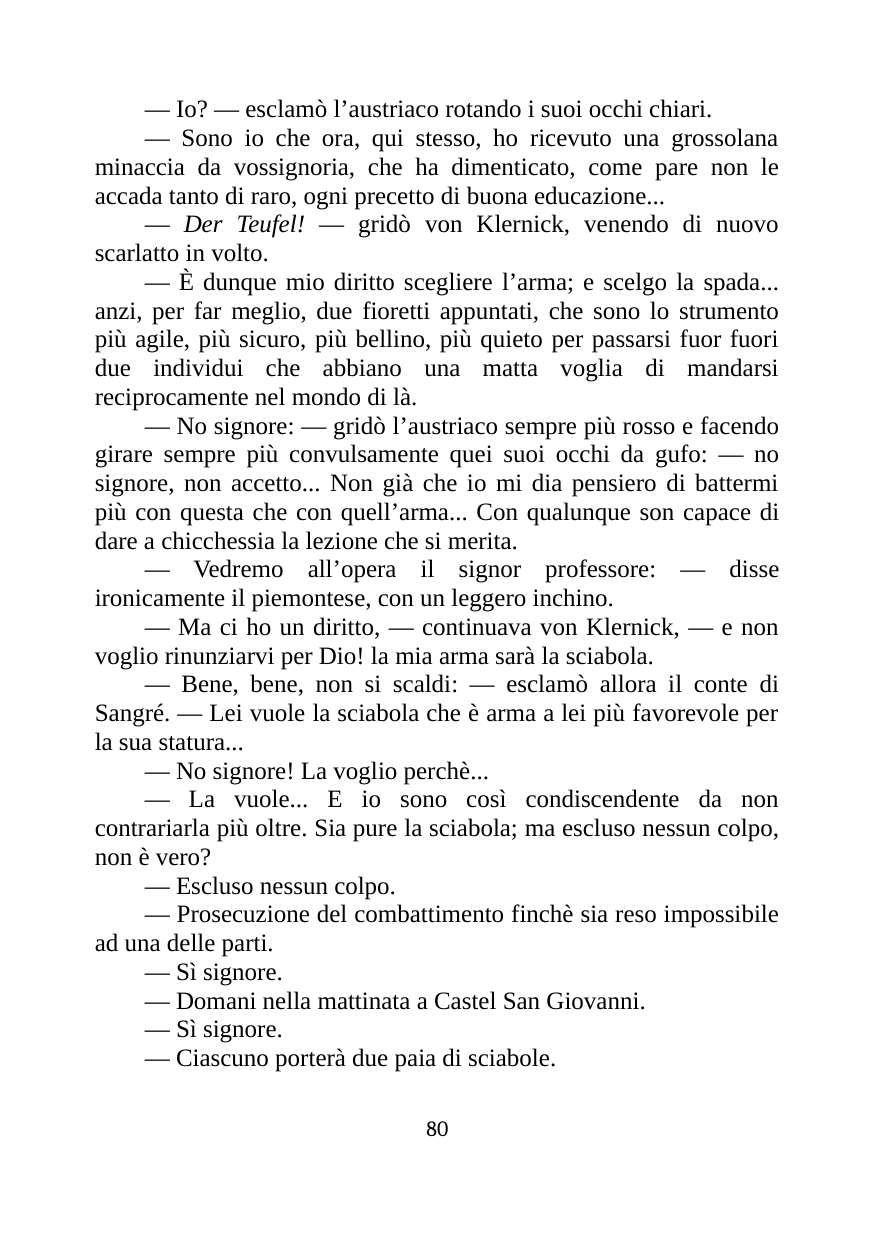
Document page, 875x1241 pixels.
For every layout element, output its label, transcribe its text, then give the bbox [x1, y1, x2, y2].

text — Ciascuno porterà due paia di sciabole. [94, 1043, 779, 1072]
text — No signore: — gridò l’austriaco sempre più rosso e facendo girare sempre più convulsamente quei suoi occhi da gufo: — no signore, non accetto... Non già che io mi dia pensiero di battermi più con questa che con quell’arma... Con qualunque son capace di dare a chicchessia la lezione che si merita. [94, 411, 779, 554]
text — Domani nella mattinata a Castel San Giovanni. [94, 986, 779, 1014]
text — Escluso nessun colpo. [94, 871, 779, 899]
text — No signore! La voglio perchè... [94, 756, 779, 784]
text — Sono io che ora, qui stesso, ho ricevuto una grossolana minaccia da vossignoria, che ha dimenticato, come pare non le accada tanto di raro, ogni precetto di buona educazione... [94, 123, 779, 209]
text — La vuole... E io sono così condiscendente da non contrariarla più oltre. Sia pure la sciabola; ma escluso nessun colpo, non è vero? [94, 784, 779, 871]
text — Ma ci ho un diritto, — continuava von Klernick, — e non voglio rinunziarvi per Dio! la mia arma sarà la sciabola. [94, 612, 779, 669]
text — Sì signore. [94, 1014, 779, 1043]
text — Bene, bene, non si scaldi: — esclamò allora il conte di Sangré. — Lei vuole la sciabola che è arma a lei più favorevole per la sua statura... [94, 669, 779, 756]
text — Prosecuzione del combattimento finchè sia reso impossibile ad una delle parti. [94, 899, 779, 957]
text — Io? — esclamò l’austriaco rotando i suoi occhi chiari. [94, 94, 779, 123]
text — Vedremo all’opera il signor professore: — disse ironicamente il piemontese, con un leggero inchino. [94, 554, 779, 612]
text — Sì signore. [94, 957, 779, 986]
text — È dunque mio diritto scegliere l’arma; e scelgo la spada... anzi, per far meglio, due fioretti appuntati, che sono lo strumento più agile, più sicuro, più bellino, più quieto per passarsi fuor fuori due individui che abbiano una matta voglia di mandarsi reciprocamente nel mondo di là. [94, 267, 779, 411]
text — Der Teufel! — gridò von Klernick, venendo di nuovo scarlatto in volto. [94, 209, 779, 267]
